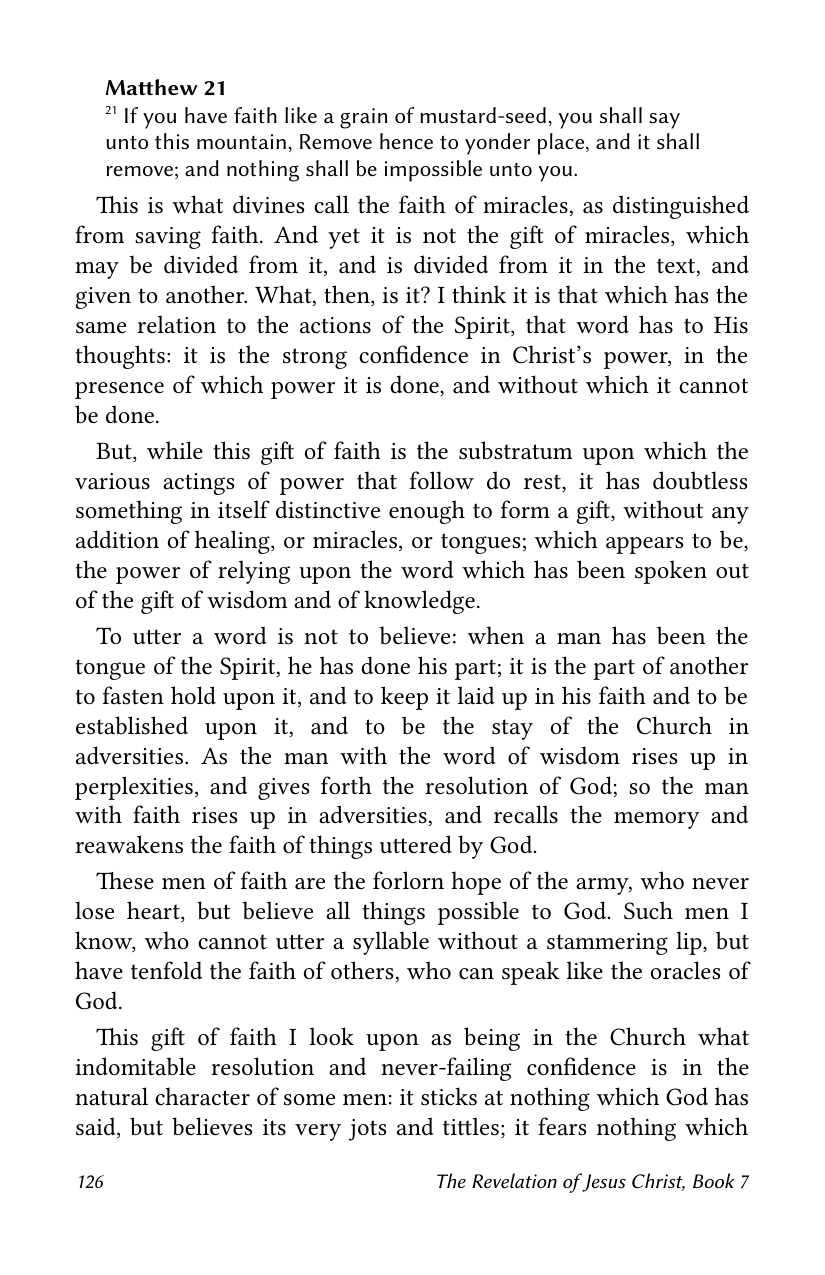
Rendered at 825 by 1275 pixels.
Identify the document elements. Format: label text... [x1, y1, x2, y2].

text Matthew 21 [105, 75, 750, 101]
text These men of faith are the forlorn hope of the army, who never lose heart, but believe all things possible to God. Such men I know, who cannot utter a syllable without a stammering lip, but have tenfold the faith of others, who can speak like the oracles of God. [75, 867, 750, 1016]
text But, while this gift of faith is the substratum upon which the various actings of power that follow do rest, it has doubtless something in itself distinctive enough to form a gift, without any addition of healing, or miracles, or tongues; which appears to be, the power of relying upon the word which has been spoken out of the gift of wisdom and of knowledge. [75, 437, 750, 615]
text This is what divines call the faith of miracles, as distinguished from saving faith. And yet it is not the gift of miracles, which may be divided from it, and is divided from it in the text, and given to another. What, then, is it? I think it is that which has the same relation to the actions of the Spirit, that word has to His thoughts: it is the strong confidence in Christ’s power, in the presence of which power it is done, and without which it cannot be done. [75, 192, 750, 429]
text This gift of faith I look upon as being in the Church what indomitable resolution and never-failing confidence is in the natural character of some men: it sticks at nothing which God has said, but believes its very jots and tittles; it fears nothing which [75, 1023, 750, 1141]
text 21 If you have faith like a grain of mustard-seed, you shall say unto this mountain, Remove hence to yonder place, and it shall remove; and nothing shall be impossible unto you. [105, 103, 720, 182]
text To utter a word is not to believe: when a man has been the tongue of the Spirit, he has done his part; it is the part of another to fasten hold upon it, and to keep it laid up in his faith and to be established upon it, and to be the stay of the Church in adversities. As the man with the word of wisdom rises up in perplexities, and gives forth the resolution of God; so the man with faith rises up in adversities, and recalls the memory and reawakens the faith of things uttered by God. [75, 622, 750, 860]
